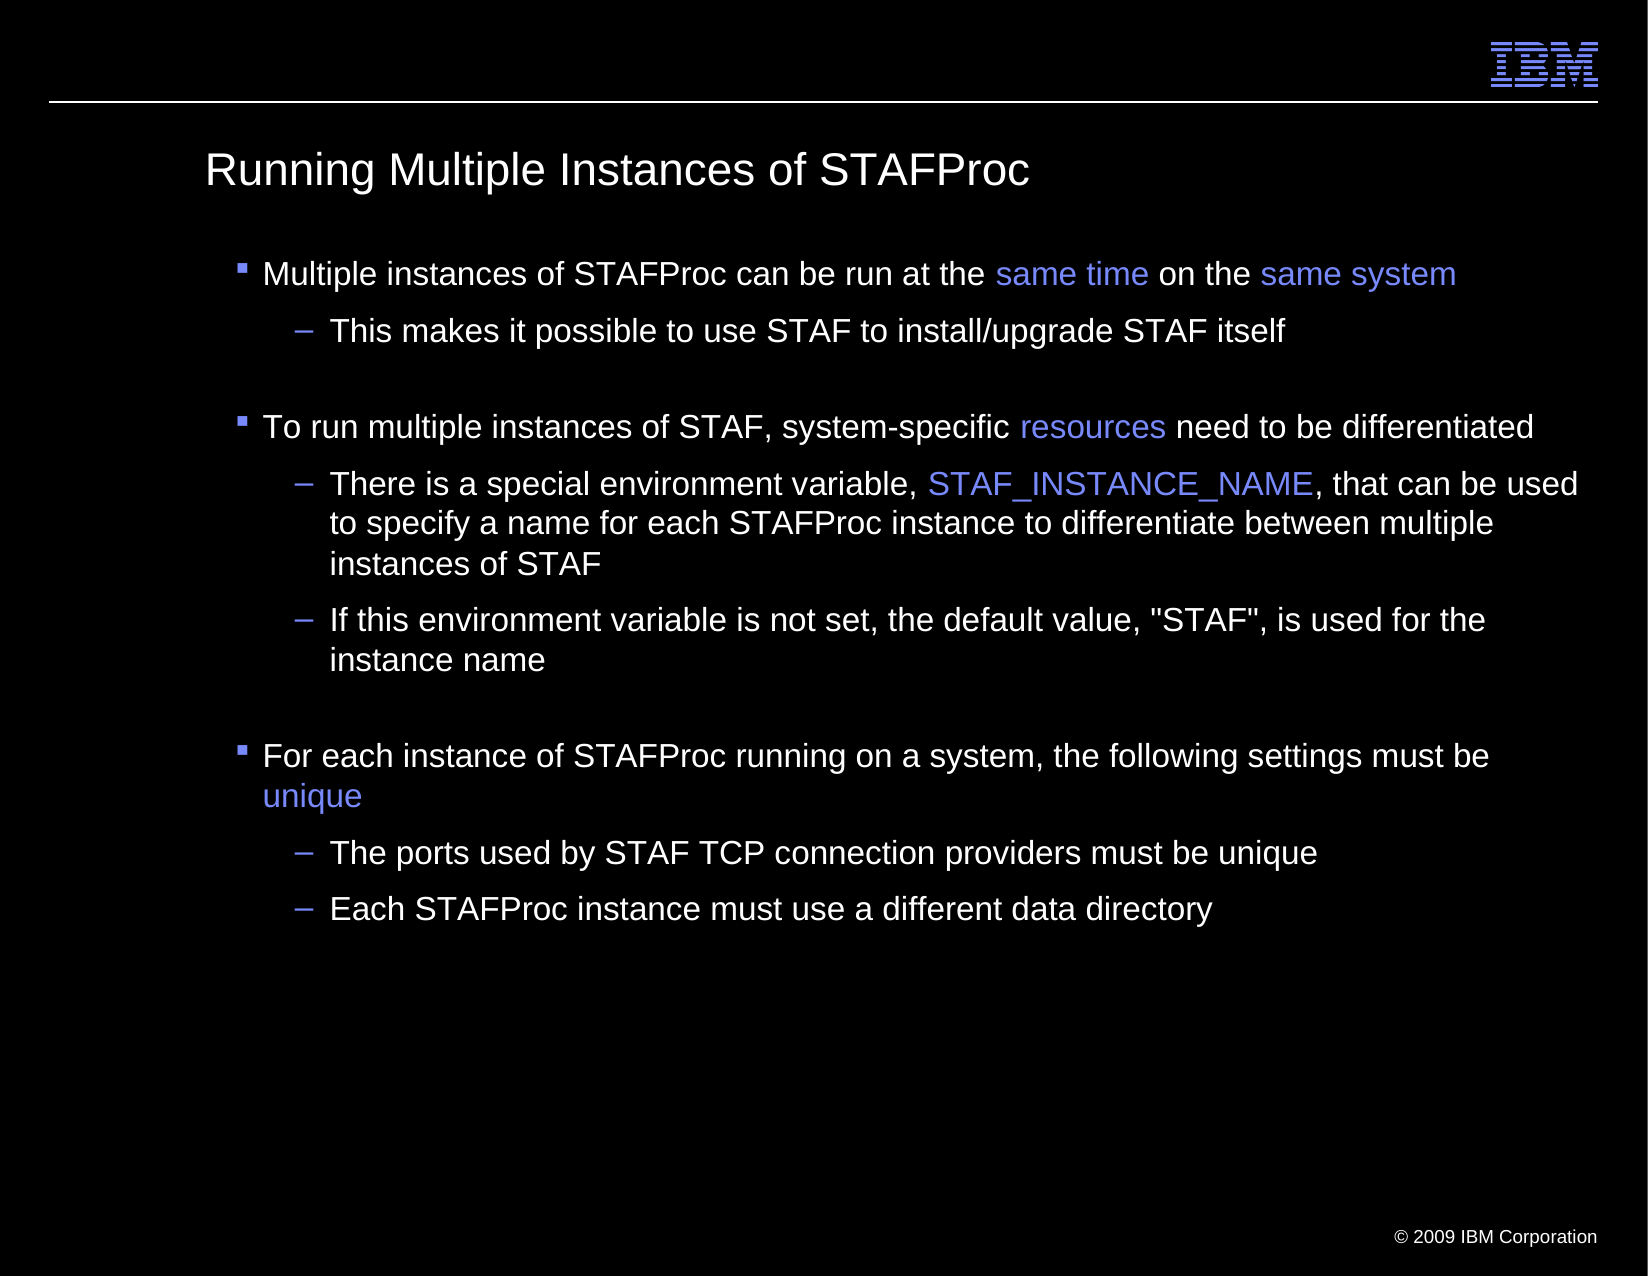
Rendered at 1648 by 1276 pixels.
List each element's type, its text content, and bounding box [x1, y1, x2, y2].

title Running Multiple Instances of STAFProc [188, 137, 1648, 231]
picture [1491, 42, 1598, 87]
text_box Multiple instances of STAFProc can be run at the same time on the same system This makes it possible to use STAF to install/upgrade STAF itself To run multiple instances of STAF, system-specific resources need to be differentiated There is a special environment variable, STAF_INSTANCE_NAME, that can be used to specify a name for each STAFProc instance to differentiate between multiple instances of STAF If this environment variable is not set, the default value, "STAF", is used for the instance name For each instance of STAFProc running on a system, the following settings must be unique The ports used by STAF TCP connection providers must be unique Each STAFProc instance must use a different data directory [235, 252, 1584, 928]
